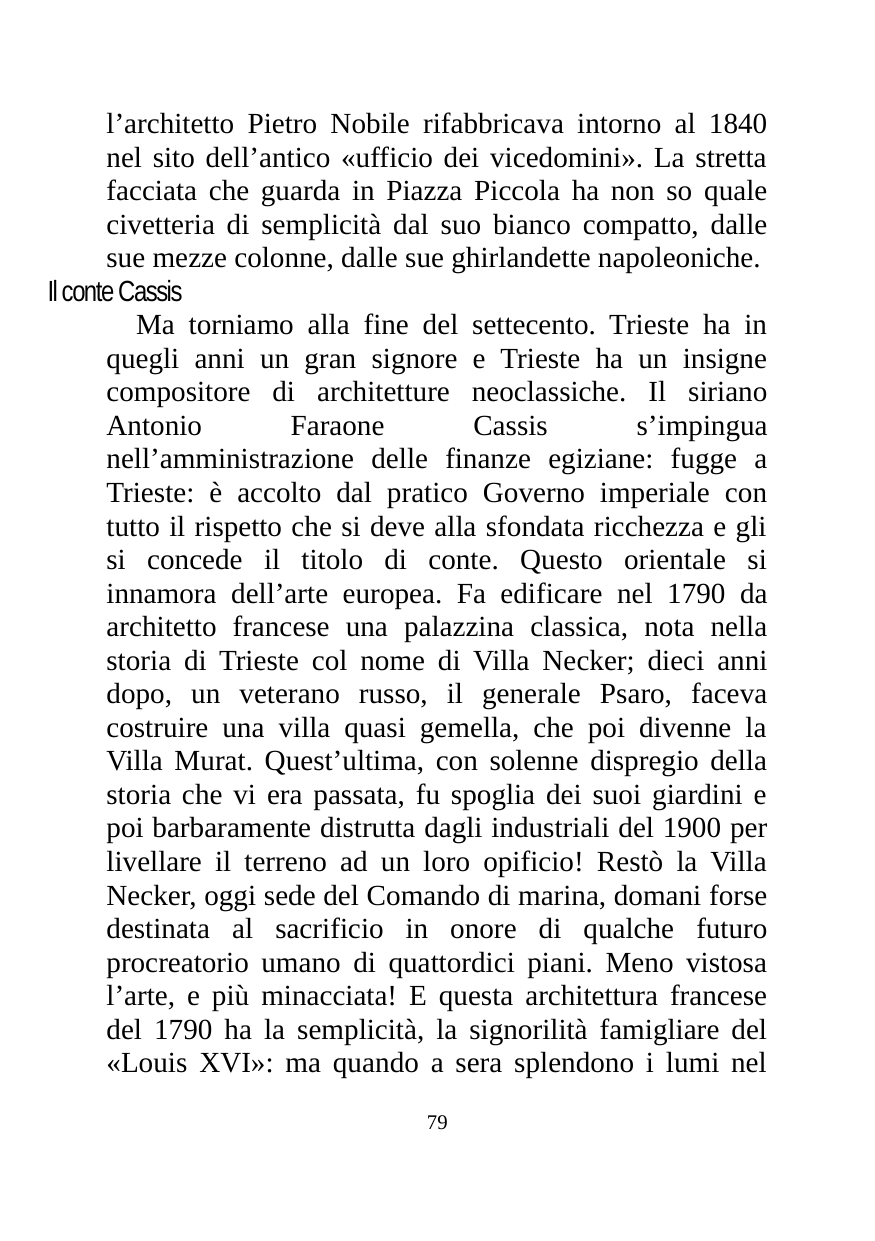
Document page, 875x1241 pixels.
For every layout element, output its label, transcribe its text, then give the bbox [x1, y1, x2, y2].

subtitle Il conte Cassis [47, 274, 768, 307]
text Ma torniamo alla fine del settecento. Trieste ha in quegli anni un gran signore e Trieste ha un insigne compositore di architetture neoclassiche. Il siriano Antonio Faraone Cassis s’impingua nell’amministrazione delle finanze egiziane: fugge a Trieste: è accolto dal pratico Governo imperiale con tutto il rispetto che si deve alla sfondata ricchezza e gli si concede il titolo di conte. Questo orientale si innamora dell’arte europea. Fa edificare nel 1790 da architetto francese una palazzina classica, nota nella storia di Trieste col nome di Villa Necker; dieci anni dopo, un veterano russo, il generale Psaro, faceva costruire una villa quasi gemella, che poi divenne la Villa Murat. Quest’ultima, con solenne dispregio della storia che vi era passata, fu spoglia dei suoi giardini e poi barbaramente distrutta dagli industriali del 1900 per livellare il terreno ad un loro opificio! Restò la Villa Necker, oggi sede del Comando di marina, domani forse destinata al sacrificio in onore di qualche futuro procreatorio umano di quattordici piani. Meno vistosa l’arte, e più minacciata! E questa architettura francese del 1790 ha la semplicità, la signorilità famigliare del «Louis XVI»: ma quando a sera splendono i lumi nel [106, 307, 768, 1079]
text l’architetto Pietro Nobile rifabbricava intorno al 1840 nel sito dell’antico «ufficio dei vicedomini». La stretta facciata che guarda in Piazza Piccola ha non so quale civetteria di semplicità dal suo bianco compatto, dalle sue mezze colonne, dalle sue ghirlandette napoleoniche. [106, 106, 768, 274]
